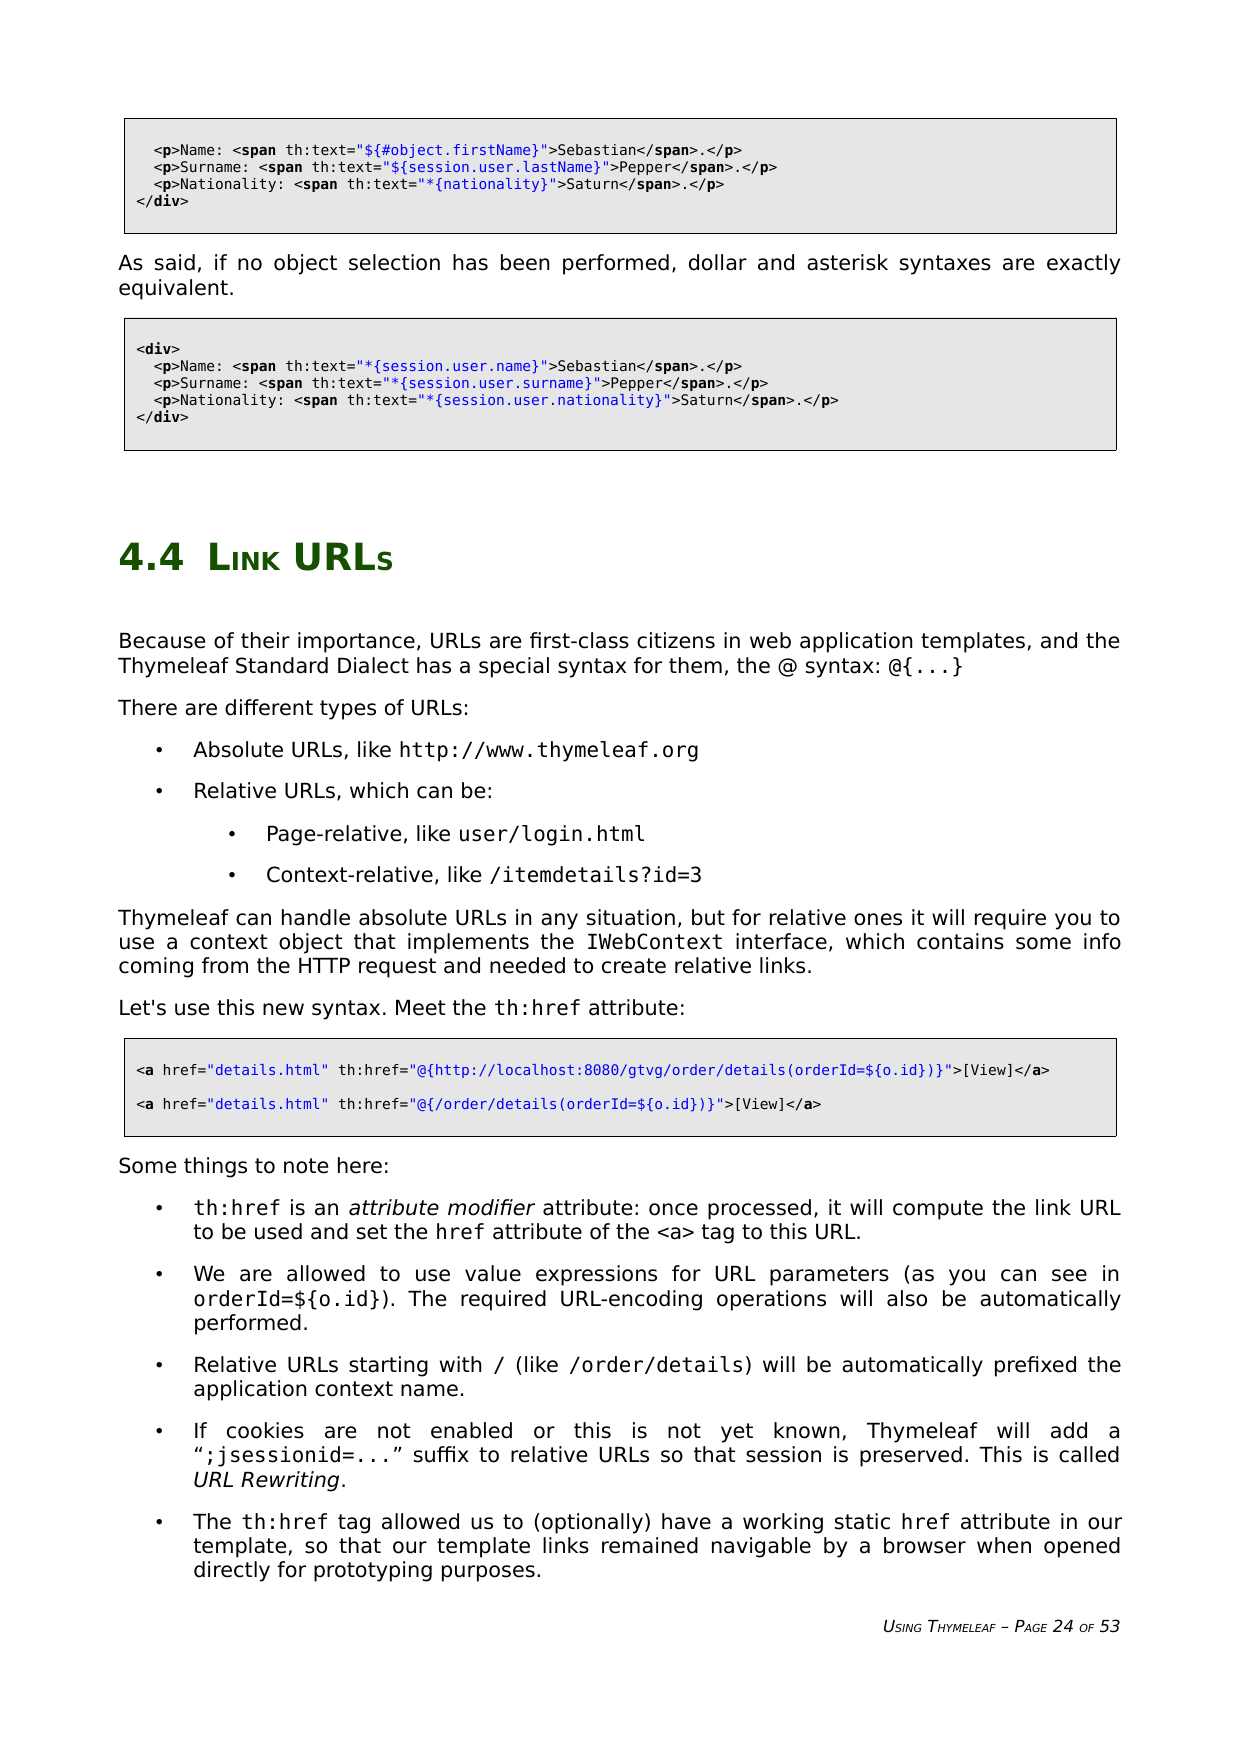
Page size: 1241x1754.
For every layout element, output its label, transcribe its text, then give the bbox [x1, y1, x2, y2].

text As said, if no object selection has been performed, dollar and asterisk syntaxes are exactly equivalent. [118, 251, 1122, 300]
list If cookies are not enabled or this is not yet known, Thymeleaf will add a “;jsessionid=...” suffix to relative URLs so that session is preserved. This is called URL Rewriting. [156, 1419, 1122, 1492]
list Page-relative, like user/login.html [228, 822, 1122, 846]
list th:href is an attribute modifier attribute: once processed, it will compute the link URL to be used and set the href attribute of the <a> tag to this URL. [156, 1196, 1122, 1245]
list Context-relative, like /itemdetails?id=3 [228, 863, 1122, 888]
list Relative URLs starting with / (like /order/details) will be automatically prefixed the application context name. [156, 1353, 1122, 1401]
text Let's use this new syntax. Meet the th:href attribute: [118, 996, 1122, 1020]
list We are allowed to use value expressions for URL parameters (as you can see in orderId=${o.id}). The required URL-encoding operations will also be automatically performed. [156, 1262, 1122, 1335]
text <a href="details.html" th:href="@{http://localhost:8080/gtvg/order/details(orderId=${o.id})}">[View]</a> <a href="details.html" th:href="@{/order/details(orderId=${o.id})}">[View]</a> [125, 1039, 1116, 1136]
subtitle Link URLs [118, 536, 1122, 579]
text There are different types of URLs: [118, 696, 1122, 720]
text <div> <p>Name: <span th:text="*{session.user.name}">Sebastian</span>.</p> <p>Surname: <span th:text="*{session.user.surname}">Pepper</span>.</p> <p>Nationality: <span th:text="*{session.user.nationality}">Saturn</span>.</p> </div> [125, 319, 1116, 450]
list The th:href tag allowed us to (optionally) have a working static href attribute in our template, so that our template links remained navigable by a browser when opened directly for prototyping purposes. [156, 1510, 1122, 1582]
text <p>Name: <span th:text="${#object.firstName}">Sebastian</span>.</p> <p>Surname: <span th:text="${session.user.lastName}">Pepper</span>.</p> <p>Nationality: <span th:text="*{nationality}">Saturn</span>.</p> </div> [125, 119, 1116, 233]
text Because of their importance, URLs are first-class citizens in web application templates, and the Thymeleaf Standard Dialect has a special syntax for them, the @ syntax: @{...} [118, 629, 1122, 678]
list Relative URLs, which can be: [156, 779, 1122, 804]
text Some things to note here: [118, 1154, 1122, 1178]
text Thymeleaf can handle absolute URLs in any situation, but for relative ones it will require you to use a context object that implements the IWebContext interface, which contains some info coming from the HTTP request and needed to create relative links. [118, 906, 1122, 978]
list Absolute URLs, like http://www.thymeleaf.org [156, 738, 1122, 762]
